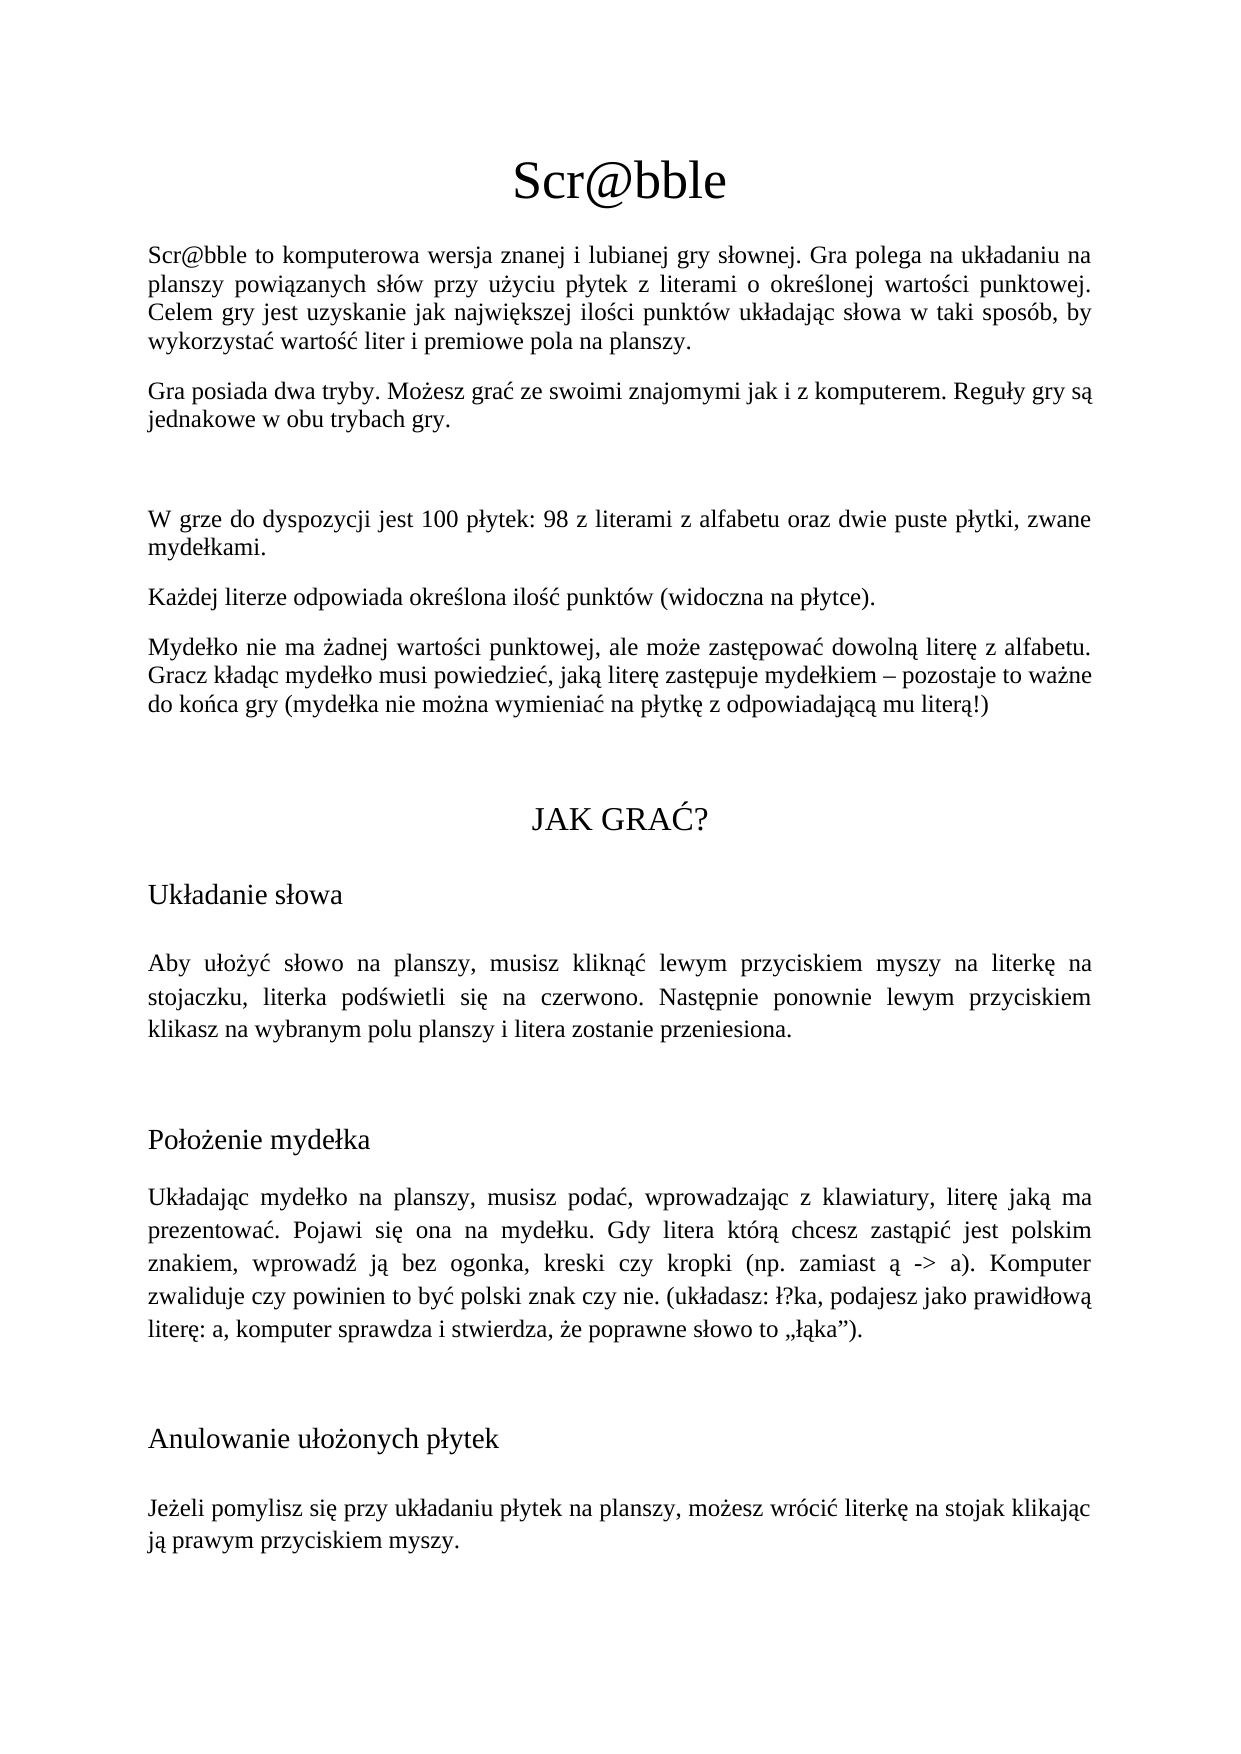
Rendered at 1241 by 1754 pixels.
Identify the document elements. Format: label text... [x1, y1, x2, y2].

text Położenie mydełka [148, 1122, 1093, 1156]
text Scr@bble [148, 148, 1093, 210]
text Aby ułożyć słowo na planszy, musisz kliknąć lewym przyciskiem myszy na literkę na stojaczku, literka podświetli się na czerwono. Następnie ponownie lewym przyciskiem klikasz na wybranym polu planszy i litera zostanie przeniesiona. [148, 948, 1093, 1043]
text Układając mydełko na planszy, musisz podać, wprowadzając z klawiatury, literę jaką ma prezentować. Pojawi się ona na mydełku. Gdy litera którą chcesz zastąpić jest polskim znakiem, wprowadź ją bez ogonka, kreski czy kropki (np. zamiast ą -> a). Komputer zwaliduje czy powinien to być polski znak czy nie. (układasz: ł?ka, podajesz jako prawidłową literę: a, komputer sprawdza i stwierdza, że poprawne słowo to „łąka”). [148, 1182, 1093, 1342]
text Jeżeli pomylisz się przy układaniu płytek na planszy, możesz wrócić literkę na stojak klikając ją prawym przyciskiem myszy. [148, 1493, 1093, 1554]
text Każdej literze odpowiada określona ilość punktów (widoczna na płytce). [148, 582, 1093, 611]
text JAK GRAĆ? [148, 799, 1093, 837]
text Układanie słowa [148, 877, 1093, 911]
text Anulowanie ułożonych płytek [148, 1421, 1093, 1455]
text Gra posiada dwa tryby. Możesz grać ze swoimi znajomymi jak i z komputerem. Reguły gry są jednakowe w obu trybach gry. [148, 376, 1093, 433]
text W grze do dyspozycji jest 100 płytek: 98 z literami z alfabetu oraz dwie puste płytki, zwane mydełkami. [148, 504, 1093, 561]
text Mydełko nie ma żadnej wartości punktowej, ale może zastępować dowolną literę z alfabetu. Gracz kładąc mydełko musi powiedzieć, jaką literę zastępuje mydełkiem – pozostaje to ważne do końca gry (mydełka nie można wymieniać na płytkę z odpowiadającą mu literą!) [148, 632, 1093, 718]
text Scr@bble to komputerowa wersja znanej i lubianej gry słownej. Gra polega na układaniu na planszy powiązanych słów przy użyciu płytek z literami o określonej wartości punktowej. Celem gry jest uzyskanie jak największej ilości punktów układając słowa w taki sposób, by wykorzystać wartość liter i premiowe pola na planszy. [148, 240, 1093, 355]
